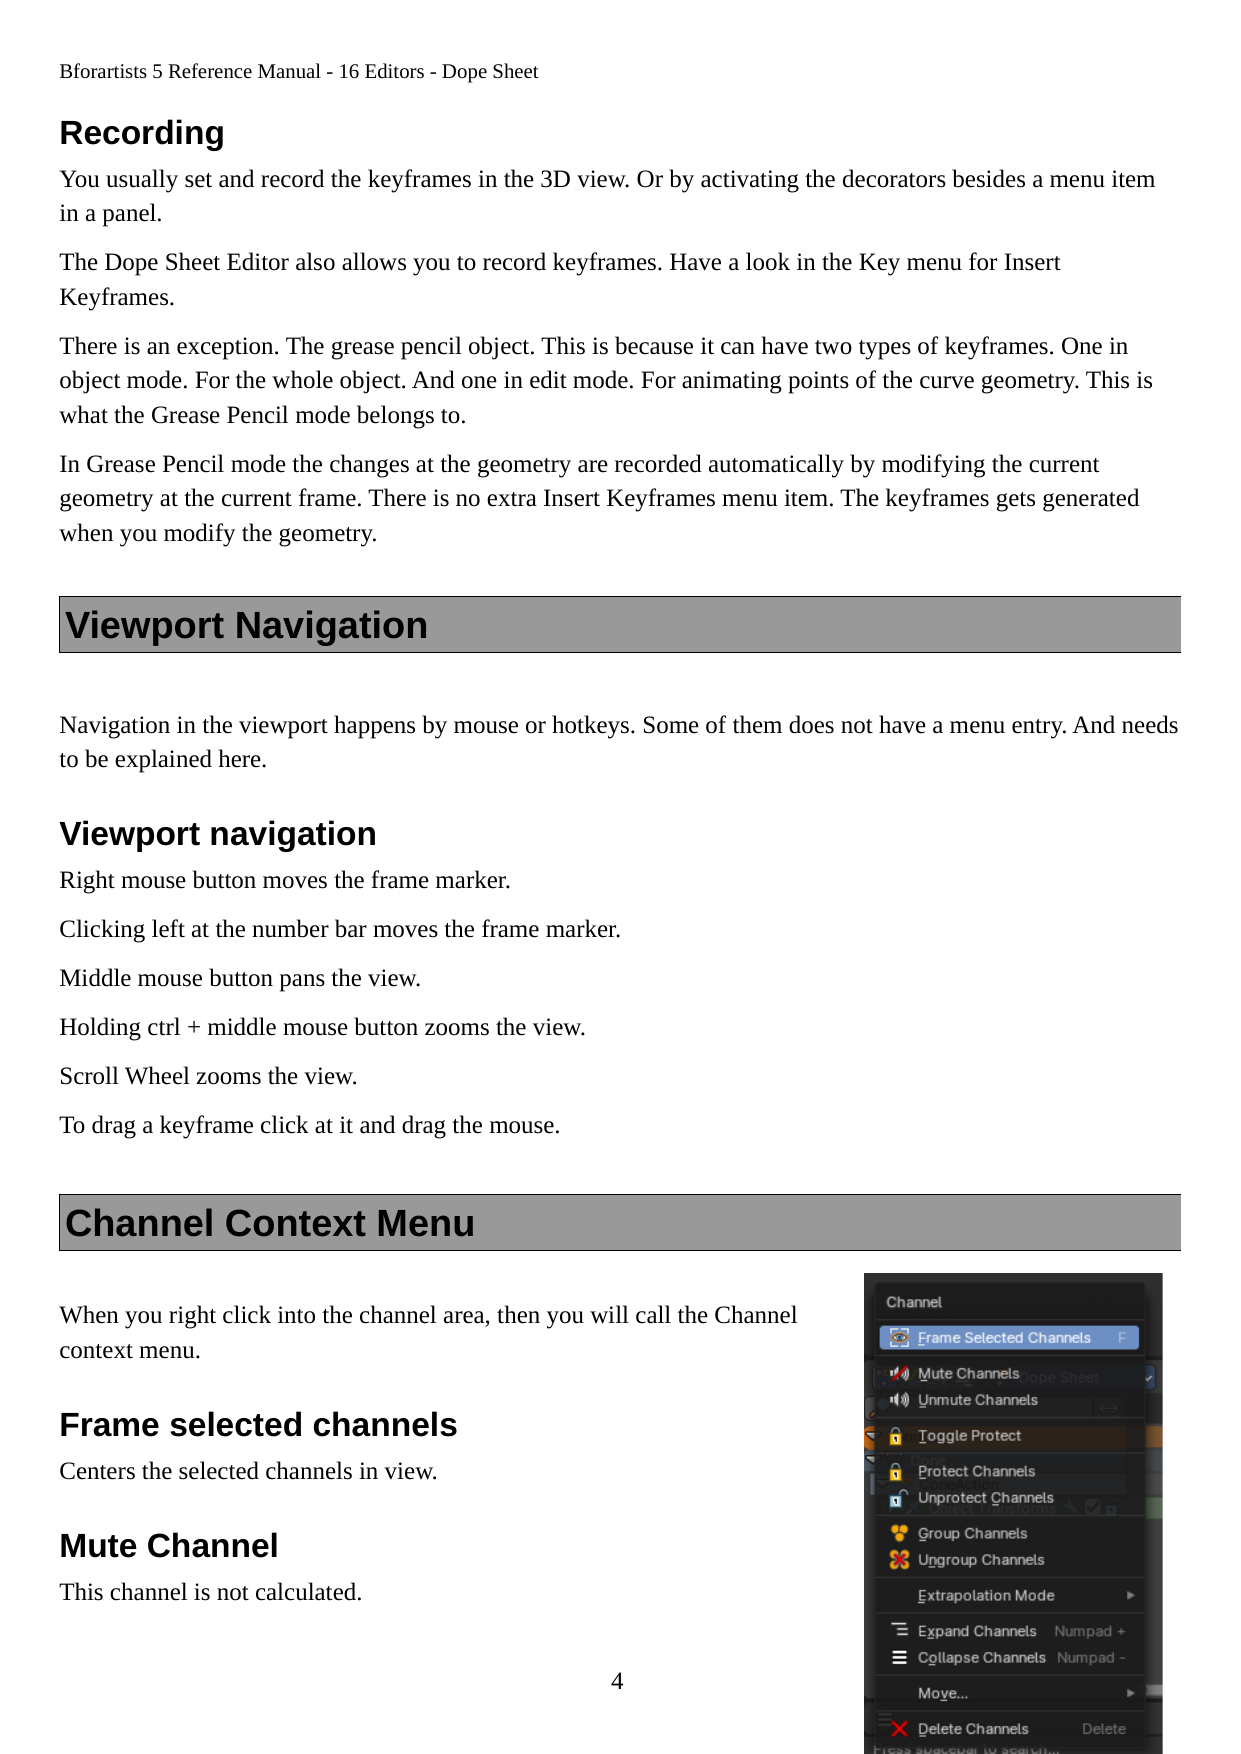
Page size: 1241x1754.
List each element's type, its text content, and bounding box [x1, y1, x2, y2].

text To drag a keyframe click at it and drag the mouse. [59, 1111, 1181, 1139]
subtitle [1163, 1405, 1181, 1443]
picture [864, 1273, 1163, 1754]
text Navigation in the viewport happens by mouse or hotkeys. Some of them does not have a menu entry. And needs to be explained here. [59, 710, 1181, 773]
text You usually set and record the keyframes in the 3D view. Or by activating the decorators besides a menu item in a panel. [59, 164, 1181, 227]
subtitle Recording [59, 113, 1181, 151]
table_header Viewport Navigation [60, 597, 1181, 652]
text Middle mouse button pans the view. [59, 963, 1181, 992]
text The Dope Sheet Editor also allows you to record keyframes. Have a look in the Key menu for Insert Keyframes. [59, 247, 1181, 311]
text When you right click into the channel area, then you will call the Channel context menu. [59, 1300, 864, 1363]
subtitle [1163, 1526, 1181, 1564]
text Clicking left at the number bar moves the frame marker. [59, 914, 1181, 943]
text Holding ctrl + middle mouse button zooms the view. [59, 1012, 1181, 1041]
text Scroll Wheel zooms the view. [59, 1061, 1181, 1090]
text Right mouse button moves the frame marker. [59, 865, 1181, 894]
subtitle Frame selected channels [59, 1405, 864, 1443]
text This channel is not calculated. [59, 1577, 864, 1606]
subtitle Mute Channel [59, 1526, 864, 1564]
text There is an exception. The grease pencil object. This is because it can have two types of keyframes. One in object mode. For the whole object. And one in edit mode. For animating points of the curve geometry. This is what the Grease Pencil mode belongs to. [59, 331, 1181, 428]
text In Grease Pencil mode the changes at the geometry are recorded automatically by modifying the current geometry at the current frame. There is no extra Insert Keyframes menu item. The keyframes gets generated when you modify the geometry. [59, 449, 1181, 547]
subtitle Viewport navigation [59, 814, 1181, 853]
table_header Channel Context Menu [60, 1195, 1181, 1250]
text Centers the selected channels in view. [59, 1456, 864, 1484]
